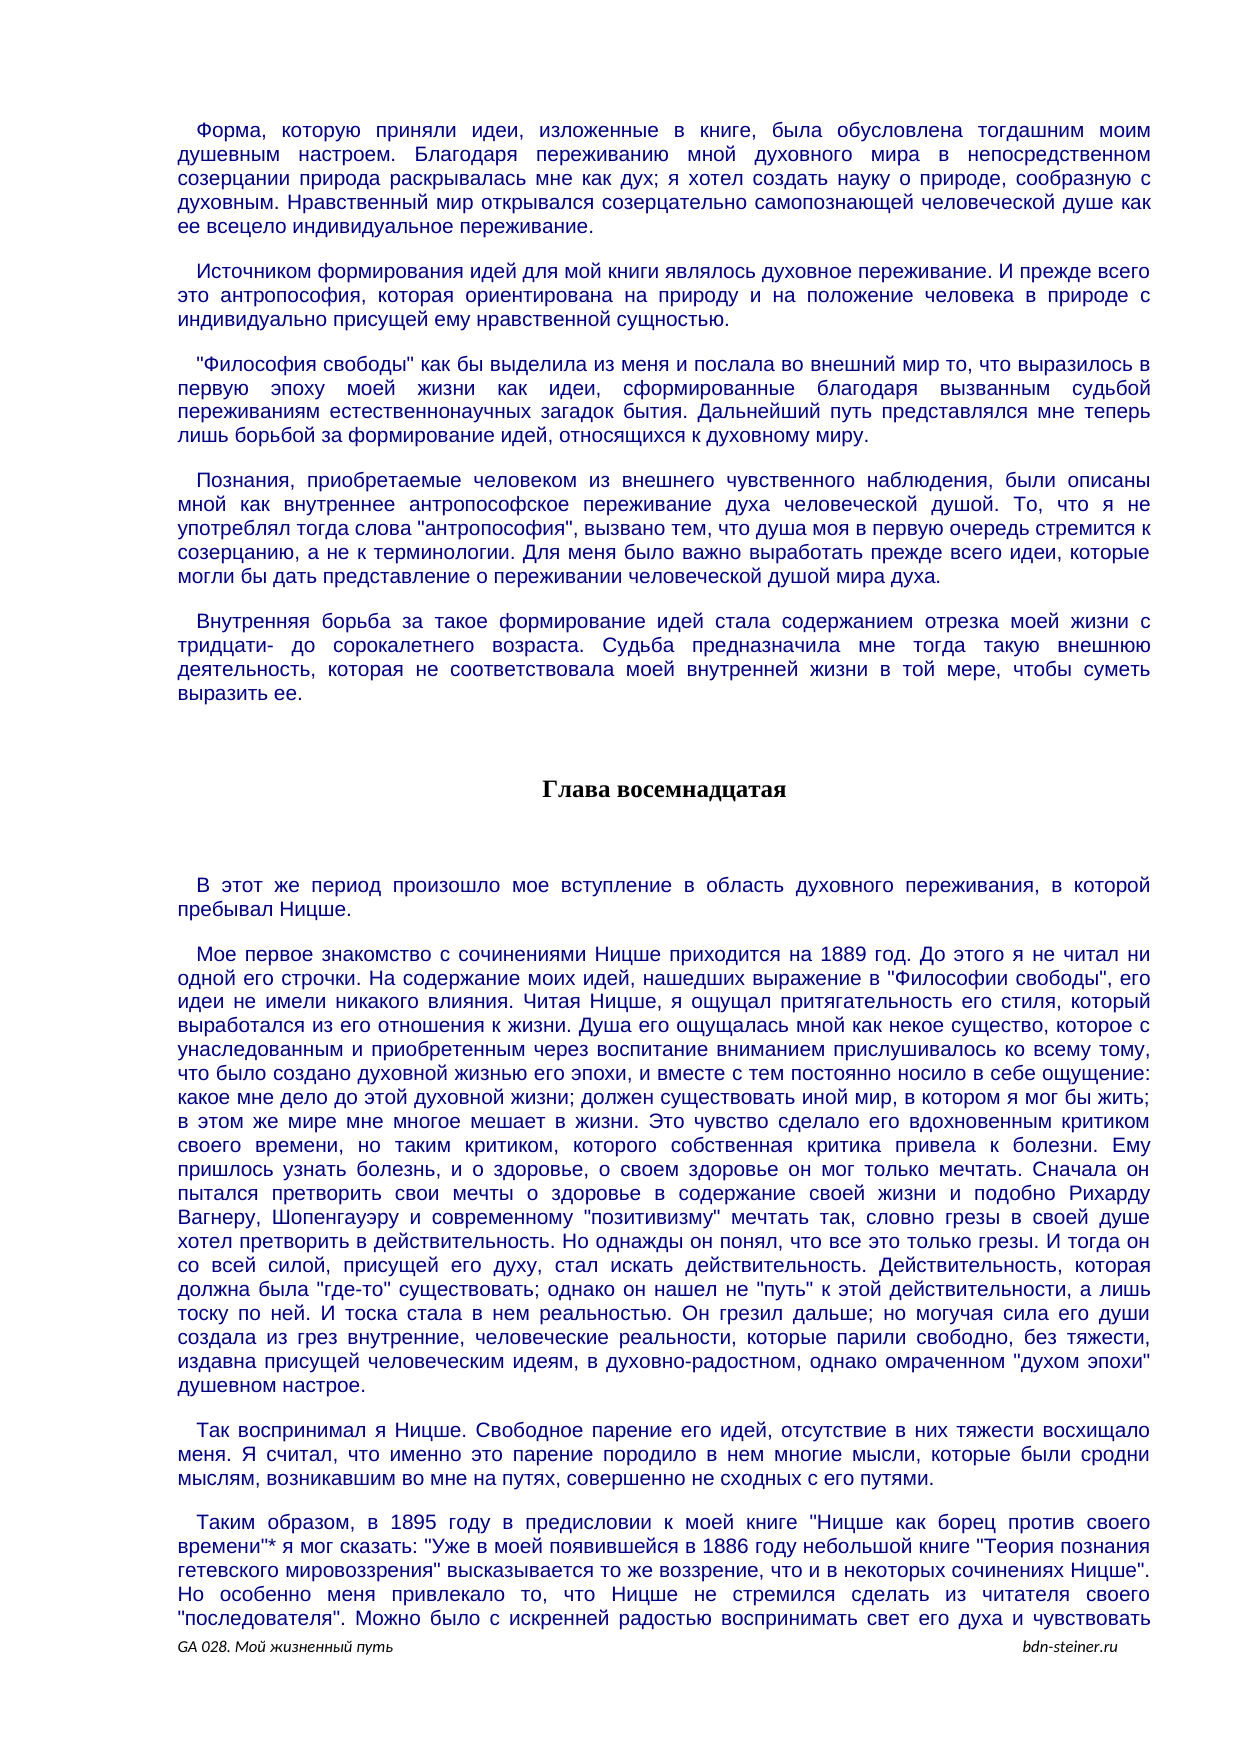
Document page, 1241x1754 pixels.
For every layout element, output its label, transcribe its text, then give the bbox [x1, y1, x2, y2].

text Источником формирования идей для мой книги являлось духовное переживание. И прежде всего это антропософия, которая ориентирована на природу и на положение человека в природе с индивидуально присущей ему нравственной сущностью. [177, 259, 1152, 331]
text Форма, которую приняли идеи, изложенные в книге, была обусловлена тогдашним моим душевным настроем. Благодаря переживанию мной духовного мира в непосредственном созерцании природа раскрывалась мне как дух; я хотел создать науку о природе, сообразную с духовным. Нравственный мир открывался созерцательно самопознающей человеческой душе как ее всецело индивидуальное переживание. [177, 118, 1152, 238]
text Глава восемнадцатая [177, 774, 1152, 803]
text Внутренняя борьба за такое формирование идей стала содержанием отрезка моей жизни с тридцати- до сорокалетнего возраста. Судьба предназначила мне тогда такую внешнюю деятельность, которая не соответствовала моей внутренней жизни в той мере, чтобы суметь выразить ее. [177, 609, 1152, 704]
text В этот же период произошло мое вступление в область духовного переживания, в которой пребывал Ницше. [177, 873, 1152, 921]
text Так воспринимал я Ницше. Свободное парение его идей, отсутствие в них тяжести восхищало меня. Я считал, что именно это парение породило в нем многие мысли, которые были сродни мыслям, возникавшим во мне на путях, совершенно не сходных с его путями. [177, 1417, 1152, 1489]
text "Философия свободы" как бы выделила из меня и послала во внешний мир то, что выразилось в первую эпоху моей жизни как идеи, сформированные благодаря вызванным судьбой переживаниям естественнонаучных загадок бытия. Дальнейший путь представлялся мне теперь лишь борьбой за формирование идей, относящихся к духовному миру. [177, 351, 1152, 447]
text Таким образом, в 1895 году в предисловии к моей книге "Ницше как борец против своего времени"* я мог сказать: "Уже в моей появившейся в 1886 году небольшой книге "Теория познания гетевского мировоззрения" высказывается то же воззрение, что и в некоторых сочинениях Ницше". Но особенно меня привлекало то, что Ницше не стремился сделать из читателя своего "последователя". Можно было с искренней радостью воспринимать свет его духа и чувствовать [177, 1510, 1152, 1630]
text Мое первое знакомство с сочинениями Ницше приходится на 1889 год. До этого я не читал ни одной его строчки. На содержание моих идей, нашедших выражение в "Философии свободы", его идеи не имели никакого влияния. Читая Ницше, я ощущал притягательность его стиля, который выработался из его отношения к жизни. Душа его ощущалась мной как некое существо, которое с унаследованным и приобретенным через воспитание вниманием прислушивалось ко всему тому, что было создано духовной жизнью его эпохи, и вместе с тем постоянно носило в себе ощущение: какое мне дело до этой духовной жизни; должен существовать иной мир, в котором я мог бы жить; в этом же мире мне многое мешает в жизни. Это чувство сделало его вдохновенным критиком своего времени, но таким критиком, которого собственная критика привела к болезни. Ему пришлось узнать болезнь, и о здоровье, о своем здоровье он мог только мечтать. Сначала он пытался претворить свои мечты о здоровье в содержание своей жизни и подобно Рихарду Вагнеру, Шопенгауэру и современному "позитивизму" мечтать так, словно грезы в своей душе хотел претворить в действительность. Но однажды он понял, что все это только грезы. И тогда он со всей силой, присущей его духу, стал искать действительность. Действительность, которая должна была "где-то" существовать; однако он нашел не "путь" к этой действительности, а лишь тоску по ней. И тоска стала в нем реальностью. Он грезил дальше; но могучая сила его души создала из грез внутренние, человеческие реальности, которые парили свободно, без тяжести, издавна присущей человеческим идеям, в духовно-радостном, однако омраченном "духом эпохи" душевном настрое. [177, 941, 1152, 1397]
text Познания, приобретаемые человеком из внешнего чувственного наблюдения, были описаны мной как внутреннее антропософское переживание духа человеческой душой. То, что я не употреблял тогда слова "антропософия", вызвано тем, что душа моя в первую очередь стремится к созерцанию, а не к терминологии. Для меня было важно выработать прежде всего идеи, которые могли бы дать представление о переживании человеческой душой мира духа. [177, 468, 1152, 588]
